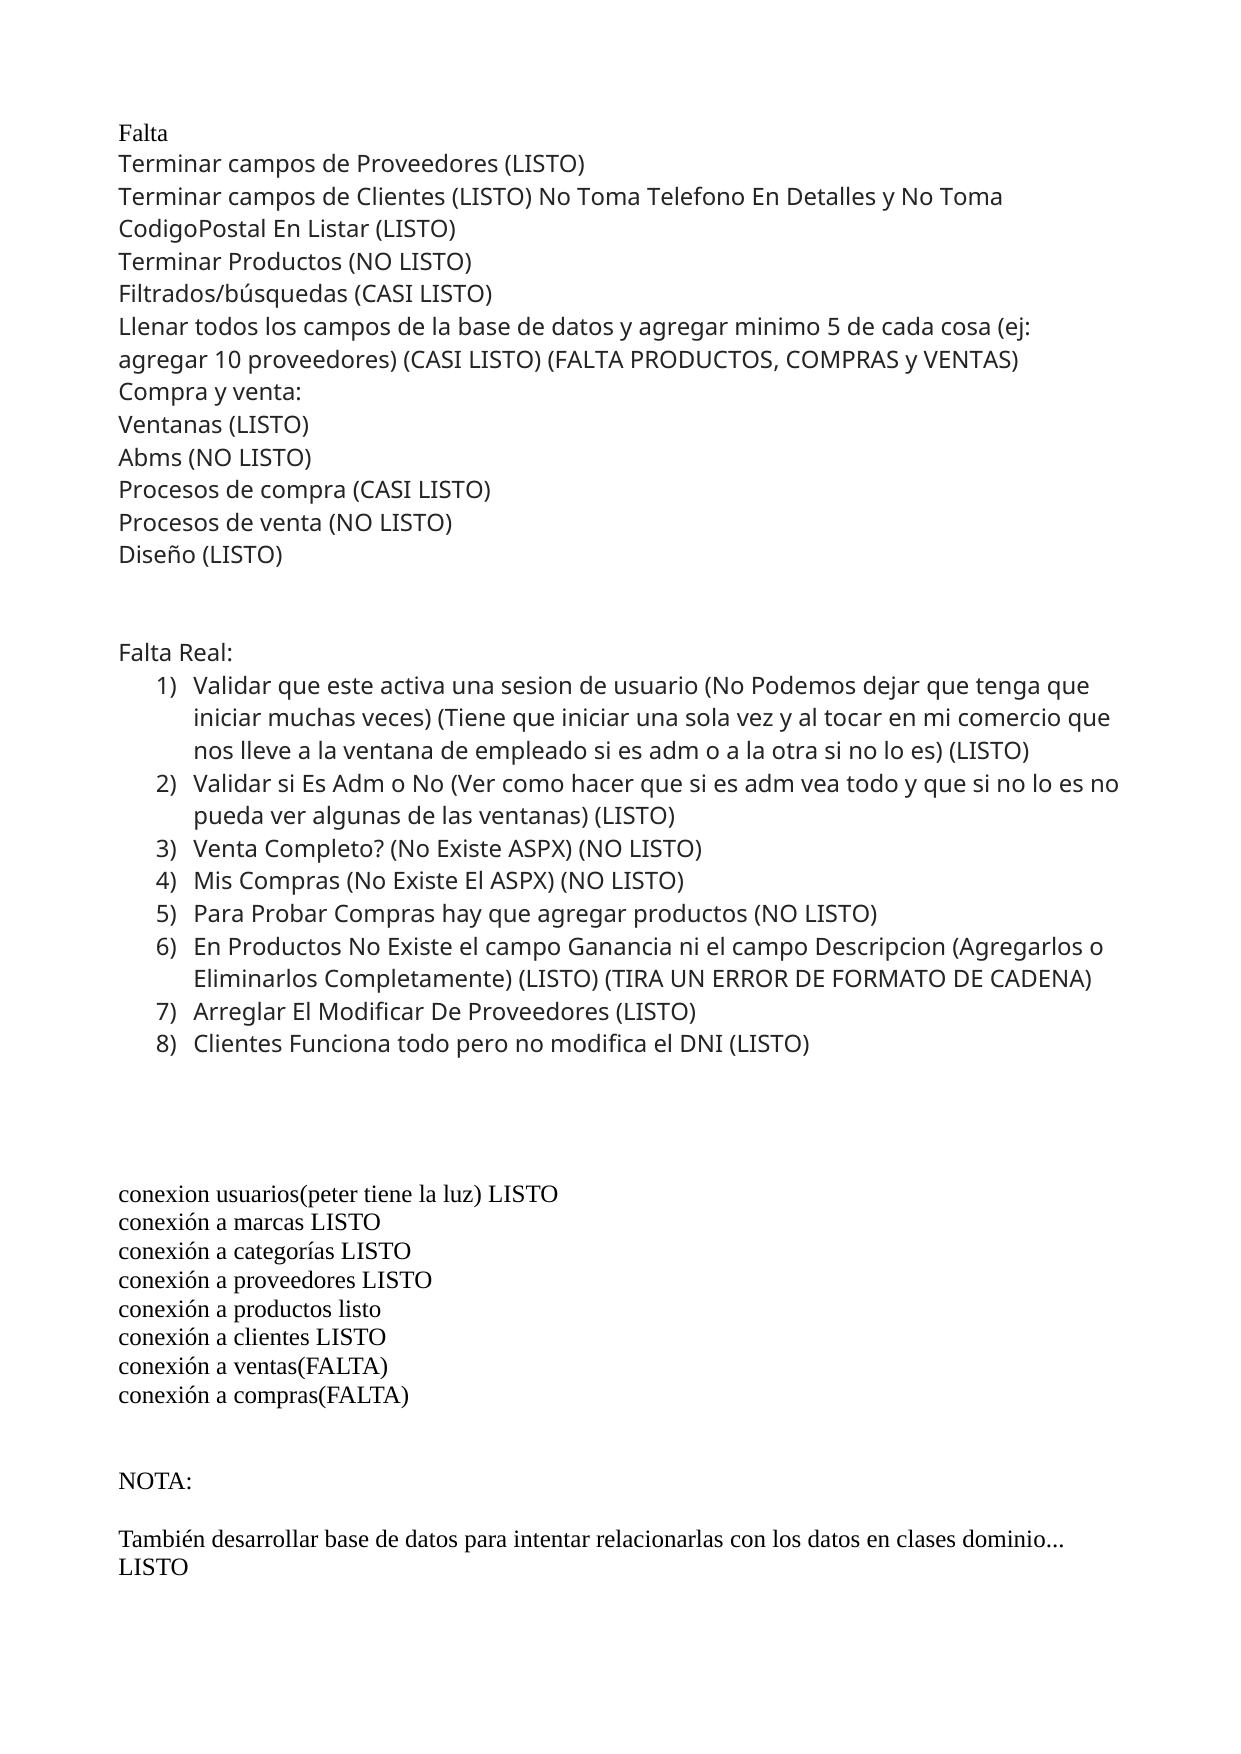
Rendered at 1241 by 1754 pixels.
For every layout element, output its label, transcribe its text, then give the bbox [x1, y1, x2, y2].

text conexion usuarios(peter tiene la luz) LISTO [118, 1179, 1122, 1207]
text conexión a compras(FALTA) [118, 1380, 1122, 1409]
text Compra y venta: [118, 375, 1122, 408]
text Filtrados/búsquedas (CASI LISTO) [118, 277, 1122, 310]
list Validar que este activa una sesion de usuario (No Podemos dejar que tenga que iniciar muchas veces) (Tiene que iniciar una sola vez y al tocar en mi comercio que nos lleve a la ventana de empleado si es adm o a la otra si no lo es) (LISTO) [156, 668, 1122, 766]
text Falta [118, 118, 1122, 147]
text Diseño (LISTO) [118, 538, 1122, 571]
text Terminar Productos (NO LISTO) [118, 245, 1122, 277]
list Para Probar Compras hay que agregar productos (NO LISTO) [156, 897, 1122, 929]
text Terminar campos de Proveedores (LISTO) [118, 147, 1122, 179]
list Arreglar El Modificar De Proveedores (LISTO) [156, 994, 1122, 1027]
text conexión a proveedores LISTO [118, 1265, 1122, 1294]
list Mis Compras (No Existe El ASPX) (NO LISTO) [156, 864, 1122, 897]
list Venta Completo? (No Existe ASPX) (NO LISTO) [156, 832, 1122, 864]
list En Productos No Existe el campo Ganancia ni el campo Descripcion (Agregarlos o Eliminarlos Completamente) (LISTO) (TIRA UN ERROR DE FORMATO DE CADENA) [156, 929, 1122, 994]
list Validar si Es Adm o No (Ver como hacer que si es adm vea todo y que si no lo es no pueda ver algunas de las ventanas) (LISTO) [156, 766, 1122, 832]
text Ventanas (LISTO) [118, 408, 1122, 440]
text Abms (NO LISTO) [118, 440, 1122, 473]
text conexión a clientes LISTO [118, 1322, 1122, 1351]
list Clientes Funciona todo pero no modifica el DNI (LISTO) [156, 1027, 1122, 1060]
text conexión a ventas(FALTA) [118, 1351, 1122, 1380]
text Falta Real: [118, 636, 1122, 668]
text Terminar campos de Clientes (LISTO) No Toma Telefono En Detalles y No Toma CodigoPostal En Listar (LISTO) [118, 179, 1122, 245]
text conexión a productos listo [118, 1294, 1122, 1322]
text Procesos de venta (NO LISTO) [118, 506, 1122, 538]
text Procesos de compra (CASI LISTO) [118, 473, 1122, 506]
text NOTA: [118, 1466, 1122, 1495]
text conexión a marcas LISTO [118, 1207, 1122, 1236]
text También desarrollar base de datos para intentar relacionarlas con los datos en clases dominio... LISTO [118, 1524, 1122, 1581]
text Llenar todos los campos de la base de datos y agregar minimo 5 de cada cosa (ej: agregar 10 proveedores) (CASI LISTO) (FALTA PRODUCTOS, COMPRAS y VENTAS) [118, 310, 1122, 375]
text conexión a categorías LISTO [118, 1236, 1122, 1265]
